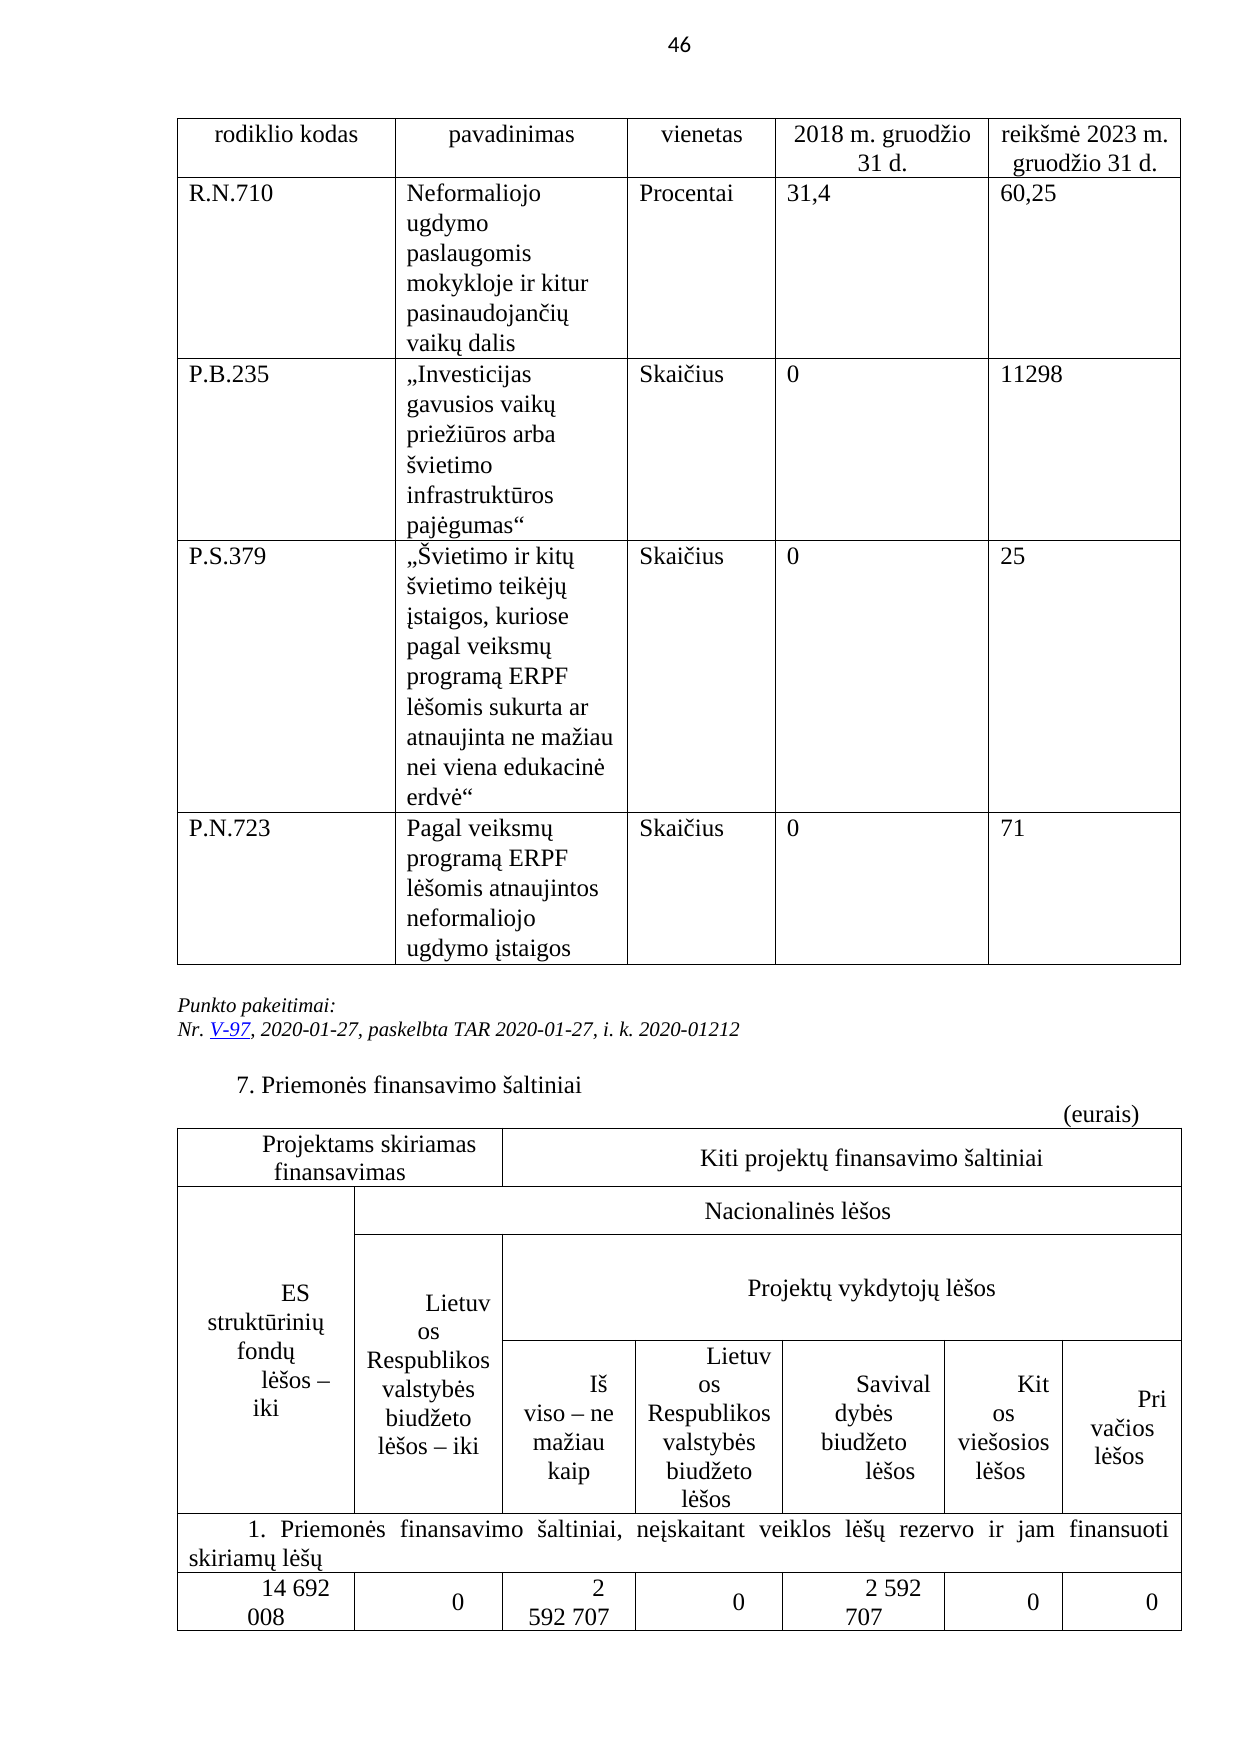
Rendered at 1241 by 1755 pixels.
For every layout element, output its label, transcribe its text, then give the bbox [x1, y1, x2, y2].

table_cell 0 [945, 1573, 1062, 1630]
text (eurais) [177, 1099, 1181, 1128]
table_cell 1. Priemonės finansavimo šaltiniai, neįskaitant veiklos lėšų rezervo ir jam finansuoti skiriamų lėšų [178, 1514, 1181, 1572]
table_cell Privačios lėšos [1063, 1341, 1181, 1513]
table_cell Neformaliojo ugdymo paslaugomis mokykloje ir kitur pasinaudojančių vaikų dalis [396, 178, 627, 358]
table_header reikšmė 2023 m. gruodžio 31 d. [989, 119, 1180, 177]
table_header vienetas [628, 119, 775, 177]
table_cell Procentai [628, 178, 775, 358]
table_cell 60,25 [989, 178, 1180, 358]
table_cell 0 [355, 1573, 502, 1630]
table_cell P.S.379 [178, 541, 395, 812]
table_cell 0 [776, 813, 988, 963]
table_cell 0 [776, 359, 988, 540]
table_cell 2 592 707 [783, 1573, 944, 1630]
table_header rodiklio kodas [178, 119, 395, 177]
table_cell 25 [989, 541, 1180, 812]
table_cell Skaičius [628, 541, 775, 812]
table_cell R.N.710 [178, 178, 395, 358]
table_cell Pagal veiksmų programą ERPF lėšomis atnaujintos neformaliojo ugdymo įstaigos [396, 813, 627, 963]
table_cell Savivaldybės biudžeto lėšos [783, 1341, 944, 1513]
table_cell 71 [989, 813, 1180, 963]
table_header Projektams skiriamas finansavimas [178, 1129, 502, 1186]
table_cell „Švietimo ir kitų švietimo teikėjų įstaigos, kuriose pagal veiksmų programą ERPF lėšomis sukurta ar atnaujinta ne mažiau nei viena edukacinė erdvė“ [396, 541, 627, 812]
table_cell 11298 [989, 359, 1180, 540]
table_cell „Investicijas gavusios vaikų priežiūros arba švietimo infrastruktūros pajėgumas“ [396, 359, 627, 540]
table_cell Nacionalinės lėšos [355, 1187, 1181, 1233]
text Punkto pakeitimai: [177, 993, 1181, 1017]
table_cell 0 [1063, 1573, 1181, 1630]
table_cell Lietuvos Respublikos valstybės biudžeto lėšos [636, 1341, 782, 1513]
table_cell P.B.235 [178, 359, 395, 540]
table_cell 2 592 707 [503, 1573, 635, 1630]
table_cell Projektų vykdytojų lėšos [503, 1235, 1181, 1340]
table_cell 14 692 008 [178, 1573, 354, 1630]
table_cell 0 [636, 1573, 782, 1630]
table_cell Skaičius [628, 813, 775, 963]
table_cell Iš viso – ne mažiau kaip [503, 1341, 635, 1513]
table_cell Lietuvos Respublikos valstybės biudžeto lėšos – iki [355, 1235, 502, 1513]
table_cell ES struktūrinių fondų lėšos – iki [178, 1187, 354, 1513]
table_header pavadinimas [396, 119, 627, 177]
table_cell Kitos viešosios lėšos [945, 1341, 1062, 1513]
table_header 2018 m. gruodžio 31 d. [776, 119, 988, 177]
table_cell P.N.723 [178, 813, 395, 963]
table_cell 31,4 [776, 178, 988, 358]
table_cell 0 [776, 541, 988, 812]
table_cell Skaičius [628, 359, 775, 540]
text 7. Priemonės finansavimo šaltiniai [177, 1070, 1181, 1099]
table_header Kiti projektų finansavimo šaltiniai [503, 1129, 1181, 1186]
text Nr. V-97, 2020-01-27, paskelbta TAR 2020-01-27, i. k. 2020-01212 [177, 1017, 1181, 1041]
